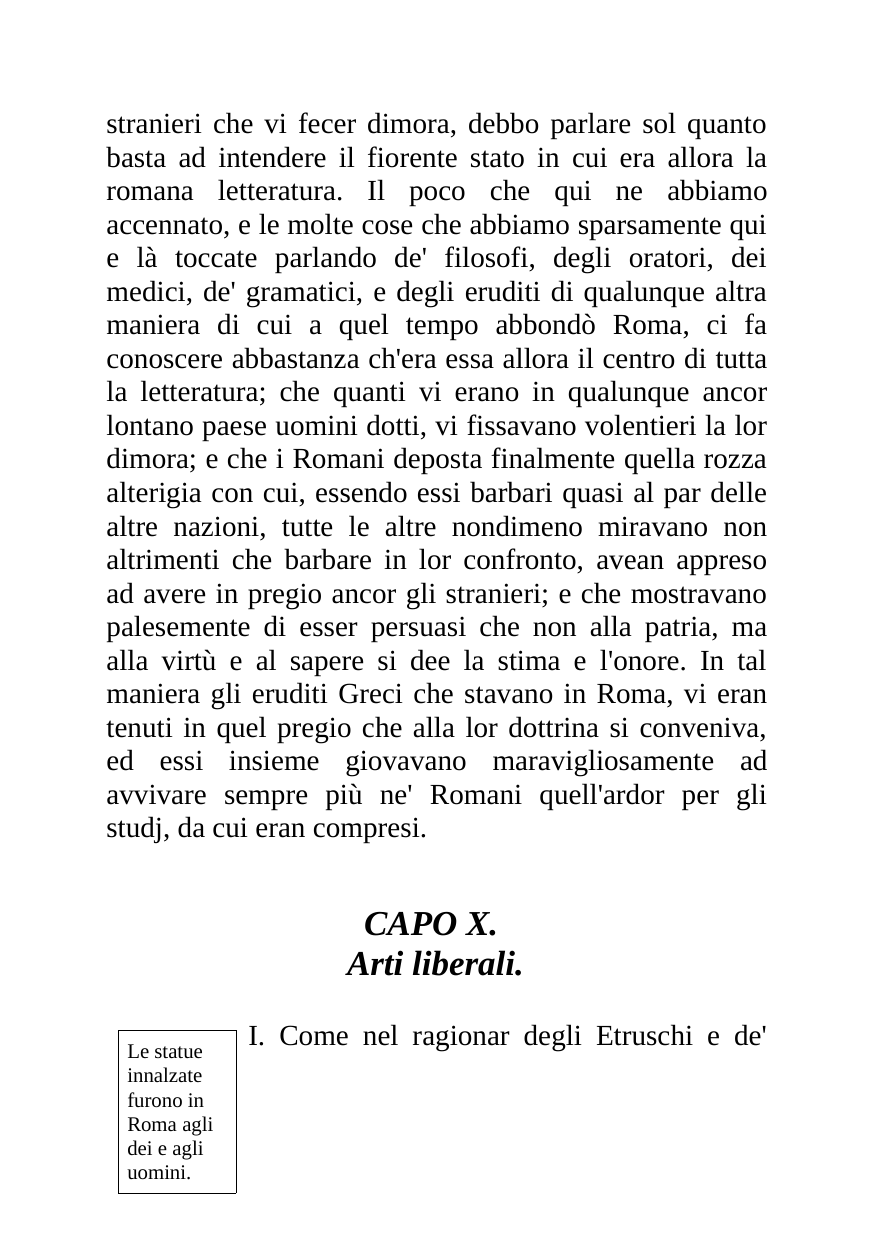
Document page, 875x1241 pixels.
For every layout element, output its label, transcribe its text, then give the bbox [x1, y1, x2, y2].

text Le statue innalzate furono in Roma agli dei e agli uomini. [127, 1039, 227, 1184]
text stranieri che vi fecer dimora, debbo parlare sol quanto basta ad intendere il fiorente stato in cui era allora la romana letteratura. Il poco che qui ne abbiamo accennato, e le molte cose che abbiamo sparsamente qui e là toccate parlando de' filosofi, degli oratori, dei medici, de' gramatici, e degli eruditi di qualunque altra maniera di cui a quel tempo abbondò Roma, ci fa conoscere abbastanza ch'era essa allora il centro di tutta la letteratura; che quanti vi erano in qualunque ancor lontano paese uomini dotti, vi fissavano volentieri la lor dimora; e che i Romani deposta finalmente quella rozza alterigia con cui, essendo essi barbari quasi al par delle altre nazioni, tutte le altre nondimeno miravano non altrimenti che barbare in lor confronto, avean appreso ad avere in pregio ancor gli stranieri; e che mostravano palesemente di esser persuasi che non alla patria, ma alla virtù e al sapere si dee la stima e l'onore. In tal maniera gli eruditi Greci che stavano in Roma, vi eran tenuti in quel pregio che alla lor dottrina si conveniva, ed essi insieme giovavano maravigliosamente ad avvivare sempre più ne' Romani quell'ardor per gli studj, da cui eran compresi. [106, 106, 768, 844]
subtitle CAPO X. Arti liberali. [106, 903, 768, 983]
